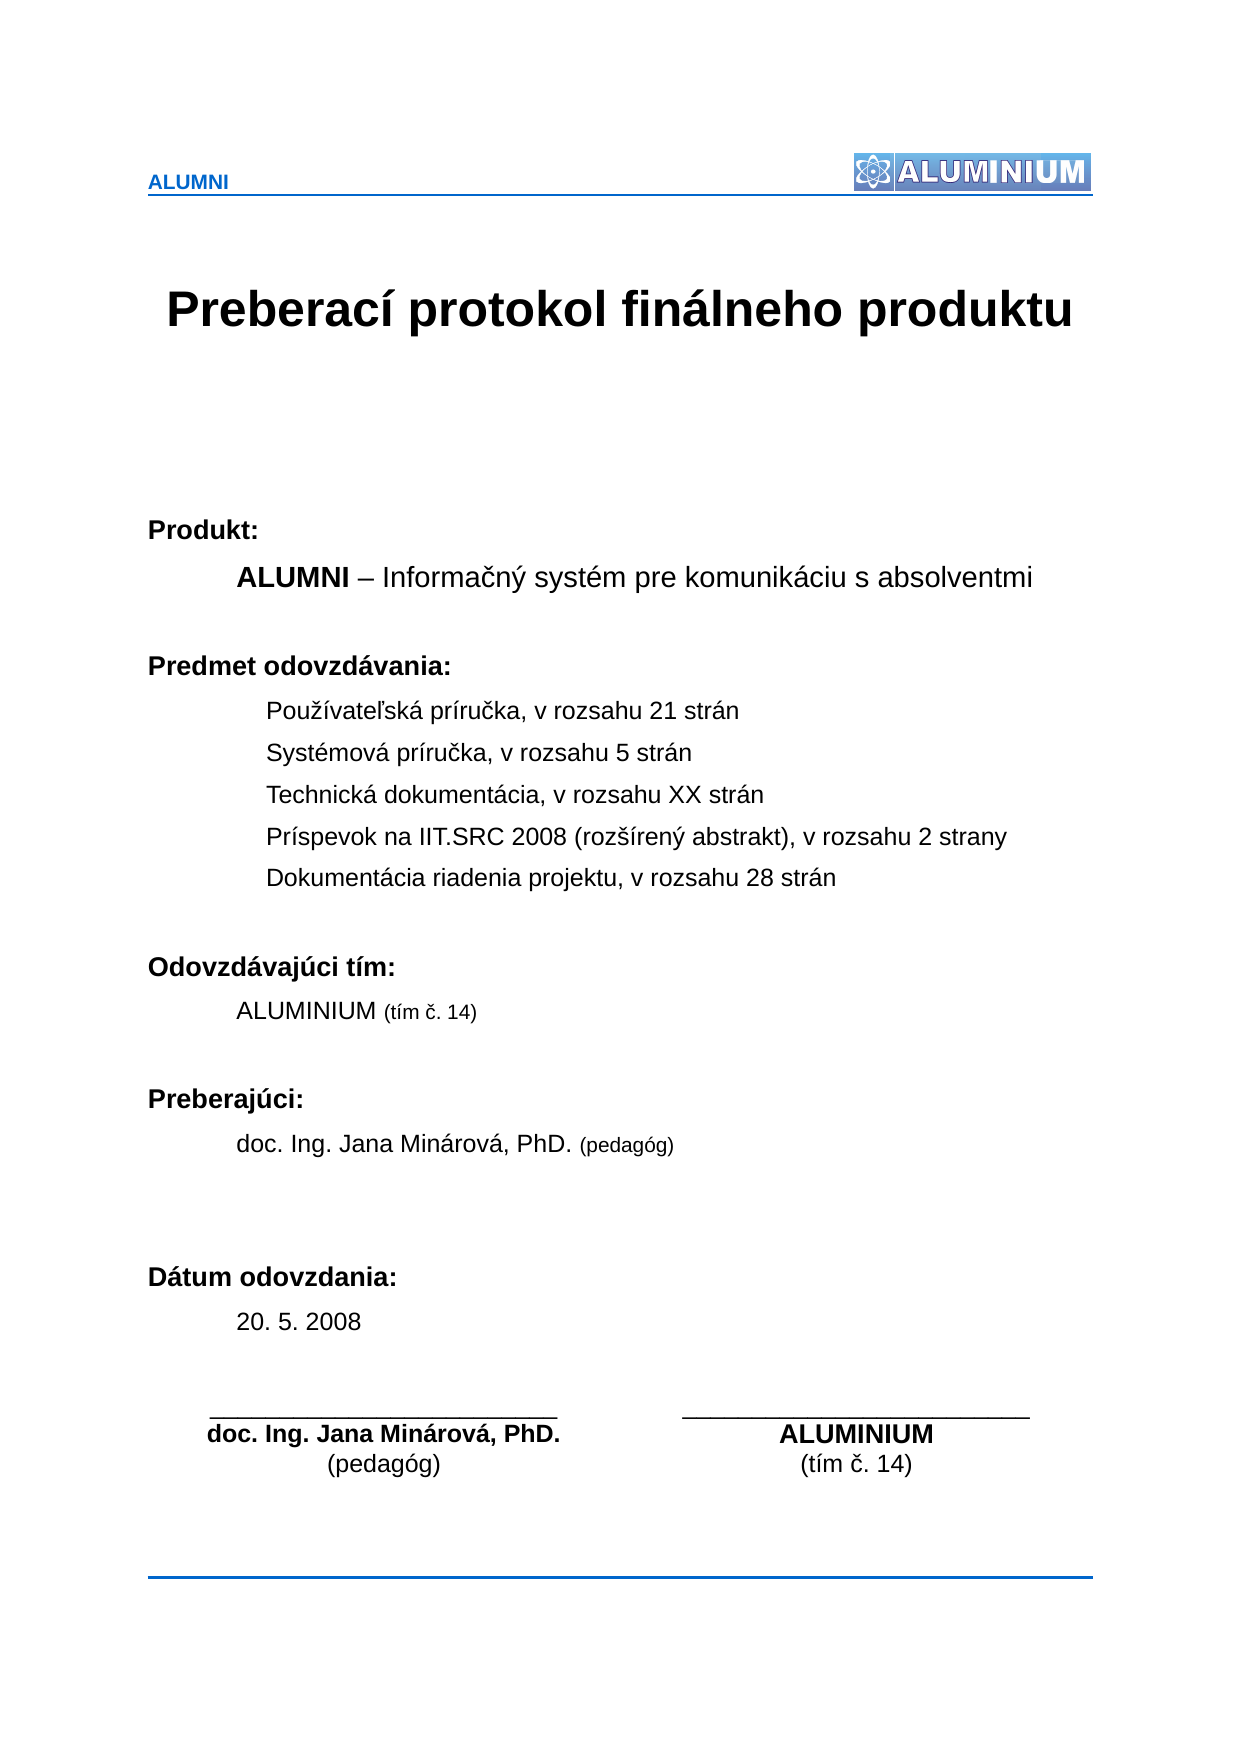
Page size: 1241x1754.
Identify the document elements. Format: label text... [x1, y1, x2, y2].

text Produkt: [148, 515, 1093, 545]
text Používateľská príručka, v rozsahu 21 strán [148, 697, 1093, 724]
text Preberajúci: [148, 1084, 1093, 1114]
text Dátum odovzdania: [148, 1262, 1093, 1293]
text Dokumentácia riadenia projektu, v rozsahu 28 strán [148, 864, 1093, 892]
table_header _________________________ [148, 1391, 620, 1419]
table_cell (pedagóg) [148, 1450, 620, 1478]
table_cell doc. Ing. Jana Minárová, PhD. [148, 1419, 620, 1450]
text Preberací protokol finálneho produktu [148, 281, 1093, 337]
table_header _________________________ [620, 1391, 1093, 1419]
table_cell ALUMINIUM [620, 1419, 1093, 1450]
text ALUMINIUM (tím č. 14) [148, 997, 1093, 1025]
text 20. 5. 2008 [148, 1308, 1093, 1336]
text ALUMNI – Informačný systém pre komunikáciu s absolventmi [148, 561, 1093, 593]
text Príspevok na IIT.SRC 2008 (rozšírený abstrakt), v rozsahu 2 strany [148, 822, 1093, 850]
text Systémová príručka, v rozsahu 5 strán [148, 738, 1093, 766]
text Technická dokumentácia, v rozsahu XX strán [148, 780, 1093, 808]
text doc. Ing. Jana Minárová, PhD. (pedagóg) [148, 1129, 1093, 1157]
text Odovzdávajúci tím: [148, 951, 1093, 982]
text Predmet odovzdávania: [148, 651, 1093, 682]
table_cell (tím č. 14) [620, 1450, 1093, 1478]
